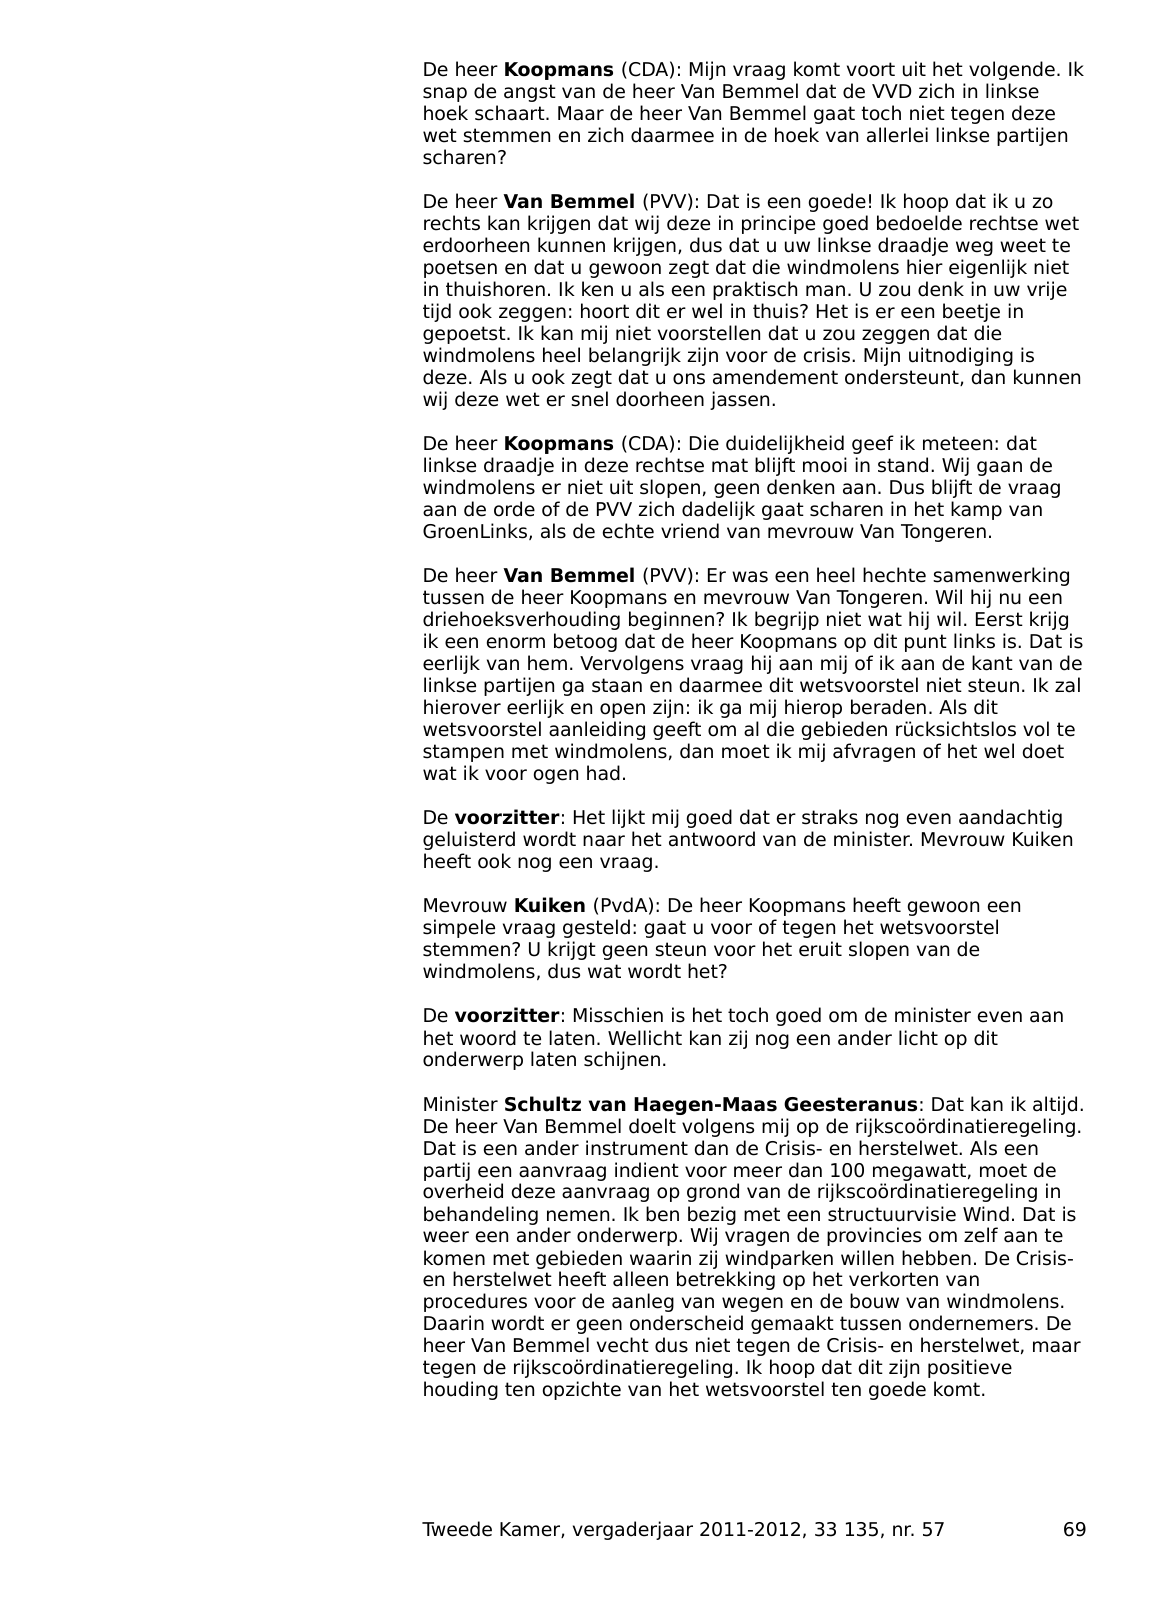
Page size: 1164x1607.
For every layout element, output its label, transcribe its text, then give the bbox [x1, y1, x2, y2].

text De voorzitter: Het lijkt mij goed dat er straks nog even aandachtig geluisterd wordt naar het antwoord van de minister. Mevrouw Kuiken heeft ook nog een vraag. [422, 807, 1087, 873]
text Mevrouw Kuiken (PvdA): De heer Koopmans heeft gewoon een simpele vraag gesteld: gaat u voor of tegen het wetsvoorstel stemmen? U krijgt geen steun voor het eruit slopen van de windmolens, dus wat wordt het? [422, 895, 1087, 983]
text De voorzitter: Misschien is het toch goed om de minister even aan het woord te laten. Wellicht kan zij nog een ander licht op dit onderwerp laten schijnen. [422, 1005, 1087, 1071]
text Minister Schultz van Haegen-Maas Geesteranus: Dat kan ik altijd. De heer Van Bemmel doelt volgens mij op de rijkscoördinatieregeling. Dat is een ander instrument dan de Crisis- en herstelwet. Als een partij een aanvraag indient voor meer dan 100 megawatt, moet de overheid deze aanvraag op grond van de rijkscoördinatieregeling in behandeling nemen. Ik ben bezig met een structuurvisie Wind. Dat is weer een ander onderwerp. Wij vragen de provincies om zelf aan te komen met gebieden waarin zij windparken willen hebben. De Crisis- en herstelwet heeft alleen betrekking op het verkorten van procedures voor de aanleg van wegen en de bouw van windmolens. Daarin wordt er geen onderscheid gemaakt tussen ondernemers. De heer Van Bemmel vecht dus niet tegen de Crisis- en herstelwet, maar tegen de rijkscoördinatieregeling. Ik hoop dat dit zijn positieve houding ten opzichte van het wetsvoorstel ten goede komt. [422, 1093, 1087, 1401]
text De heer Koopmans (CDA): Mijn vraag komt voort uit het volgende. Ik snap de angst van de heer Van Bemmel dat de VVD zich in linkse hoek schaart. Maar de heer Van Bemmel gaat toch niet tegen deze wet stemmen en zich daarmee in de hoek van allerlei linkse partijen scharen? [422, 59, 1087, 169]
text De heer Van Bemmel (PVV): Dat is een goede! Ik hoop dat ik u zo rechts kan krijgen dat wij deze in principe goed bedoelde rechtse wet erdoorheen kunnen krijgen, dus dat u uw linkse draadje weg weet te poetsen en dat u gewoon zegt dat die windmolens hier eigenlijk niet in thuishoren. Ik ken u als een praktisch man. U zou denk in uw vrije tijd ook zeggen: hoort dit er wel in thuis? Het is er een beetje in gepoetst. Ik kan mij niet voorstellen dat u zou zeggen dat die windmolens heel belangrijk zijn voor de crisis. Mijn uitnodiging is deze. Als u ook zegt dat u ons amendement ondersteunt, dan kunnen wij deze wet er snel doorheen jassen. [422, 191, 1087, 411]
text De heer Van Bemmel (PVV): Er was een heel hechte samenwerking tussen de heer Koopmans en mevrouw Van Tongeren. Wil hij nu een driehoeksverhouding beginnen? Ik begrijp niet wat hij wil. Eerst krijg ik een enorm betoog dat de heer Koopmans op dit punt links is. Dat is eerlijk van hem. Vervolgens vraag hij aan mij of ik aan de kant van de linkse partijen ga staan en daarmee dit wetsvoorstel niet steun. Ik zal hierover eerlijk en open zijn: ik ga mij hierop beraden. Als dit wetsvoorstel aanleiding geeft om al die gebieden rücksichtslos vol te stampen met windmolens, dan moet ik mij afvragen of het wel doet wat ik voor ogen had. [422, 565, 1087, 785]
text De heer Koopmans (CDA): Die duidelijkheid geef ik meteen: dat linkse draadje in deze rechtse mat blijft mooi in stand. Wij gaan de windmolens er niet uit slopen, geen denken aan. Dus blijft de vraag aan de orde of de PVV zich dadelijk gaat scharen in het kamp van GroenLinks, als de echte vriend van mevrouw Van Tongeren. [422, 433, 1087, 543]
